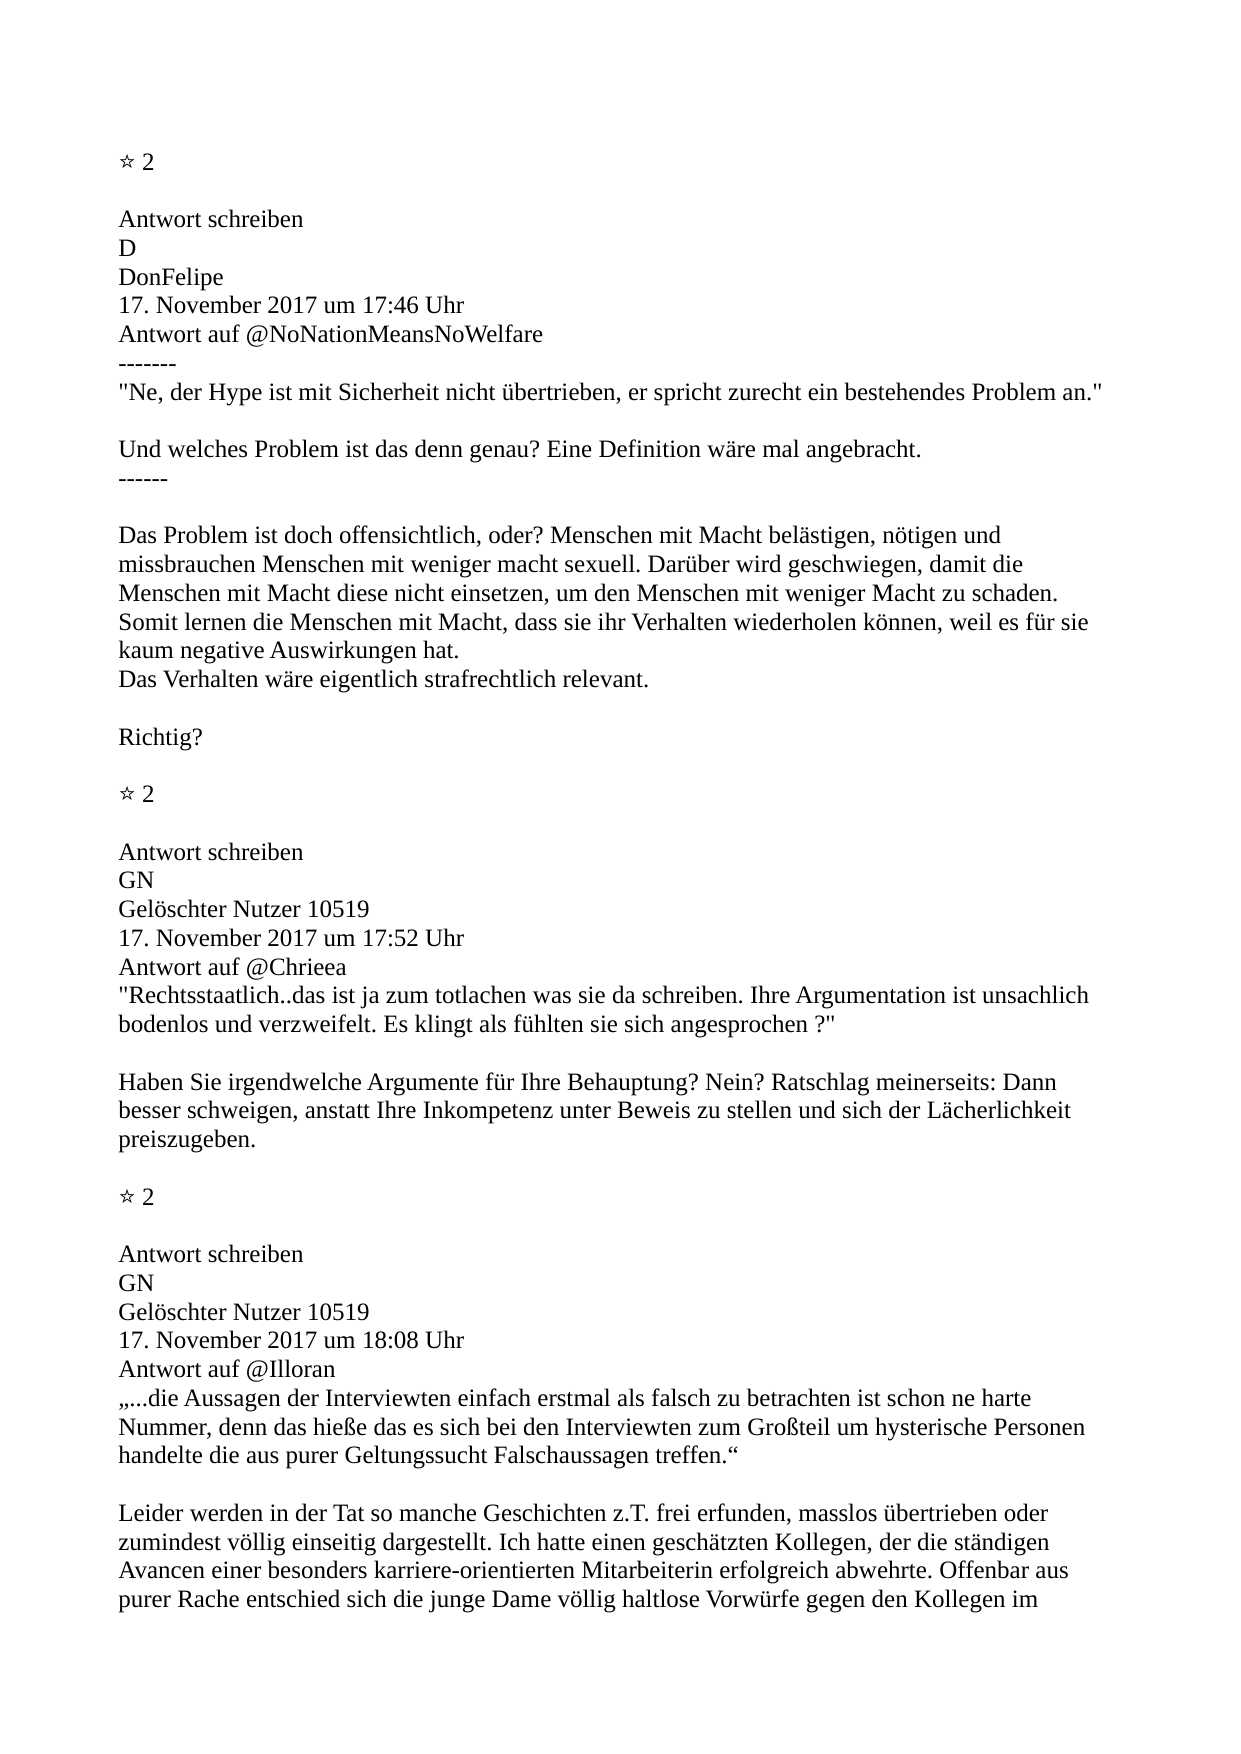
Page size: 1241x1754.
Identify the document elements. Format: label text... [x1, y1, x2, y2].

text Antwort schreiben [118, 204, 1122, 233]
text Das Problem ist doch offensichtlich, oder? Menschen mit Macht belästigen, nötigen und missbrauchen Menschen mit weniger macht sexuell. Darüber wird geschwiegen, damit die Menschen mit Macht diese nicht einsetzen, um den Menschen mit weniger Macht zu schaden. Somit lernen die Menschen mit Macht, dass sie ihr Verhalten wiederholen können, weil es für sie kaum negative Auswirkungen hat. [118, 521, 1122, 664]
text ⭐️ 2 [118, 779, 1122, 808]
text Antwort schreiben [118, 1239, 1122, 1268]
text 17. November 2017 um 17:52 Uhr [118, 923, 1122, 952]
text D [118, 233, 1122, 262]
text Leider werden in der Tat so manche Geschichten z.T. frei erfunden, masslos übertrieben oder zumindest völlig einseitig dargestellt. Ich hatte einen geschätzten Kollegen, der die ständigen Avancen einer besonders karriere-orientierten Mitarbeiterin erfolgreich abwehrte. Offenbar aus purer Rache entschied sich die junge Dame völlig haltlose Vorwürfe gegen den Kollegen im [118, 1498, 1122, 1613]
text „...die Aussagen der Interviewten einfach erstmal als falsch zu betrachten ist schon ne harte Nummer, denn das hieße das es sich bei den Interviewten zum Großteil um hysterische Personen handelte die aus purer Geltungssucht Falschaussagen treffen.“ [118, 1383, 1122, 1469]
text Antwort schreiben [118, 837, 1122, 866]
text ⭐️ 2 [118, 1182, 1122, 1211]
text Und welches Problem ist das denn genau? Eine Definition wäre mal angebracht. [118, 434, 1122, 463]
text Antwort auf @Illoran [118, 1354, 1122, 1383]
text "Ne, der Hype ist mit Sicherheit nicht übertrieben, er spricht zurecht ein bestehendes Problem an." [118, 377, 1122, 406]
text Richtig? [118, 722, 1122, 751]
text Antwort auf @Chrieea [118, 952, 1122, 981]
text Gelöschter Nutzer 10519 [118, 1297, 1122, 1326]
text GN [118, 866, 1122, 894]
text 17. November 2017 um 18:08 Uhr [118, 1326, 1122, 1354]
text 17. November 2017 um 17:46 Uhr [118, 291, 1122, 319]
text Haben Sie irgendwelche Argumente für Ihre Behauptung? Nein? Ratschlag meinerseits: Dann besser schweigen, anstatt Ihre Inkompetenz unter Beweis zu stellen und sich der Lächerlichkeit preiszugeben. [118, 1067, 1122, 1153]
text Antwort auf @NoNationMeansNoWelfare [118, 319, 1122, 348]
text ------ [118, 463, 1122, 492]
text ⭐️ 2 [118, 147, 1122, 176]
text GN [118, 1268, 1122, 1297]
text Das Verhalten wäre eigentlich strafrechtlich relevant. [118, 664, 1122, 693]
text Gelöschter Nutzer 10519 [118, 894, 1122, 923]
text "Rechtsstaatlich..das ist ja zum totlachen was sie da schreiben. Ihre Argumentation ist unsachlich bodenlos und verzweifelt. Es klingt als fühlten sie sich angesprochen ?" [118, 981, 1122, 1038]
text DonFelipe [118, 262, 1122, 291]
text ------- [118, 348, 1122, 377]
